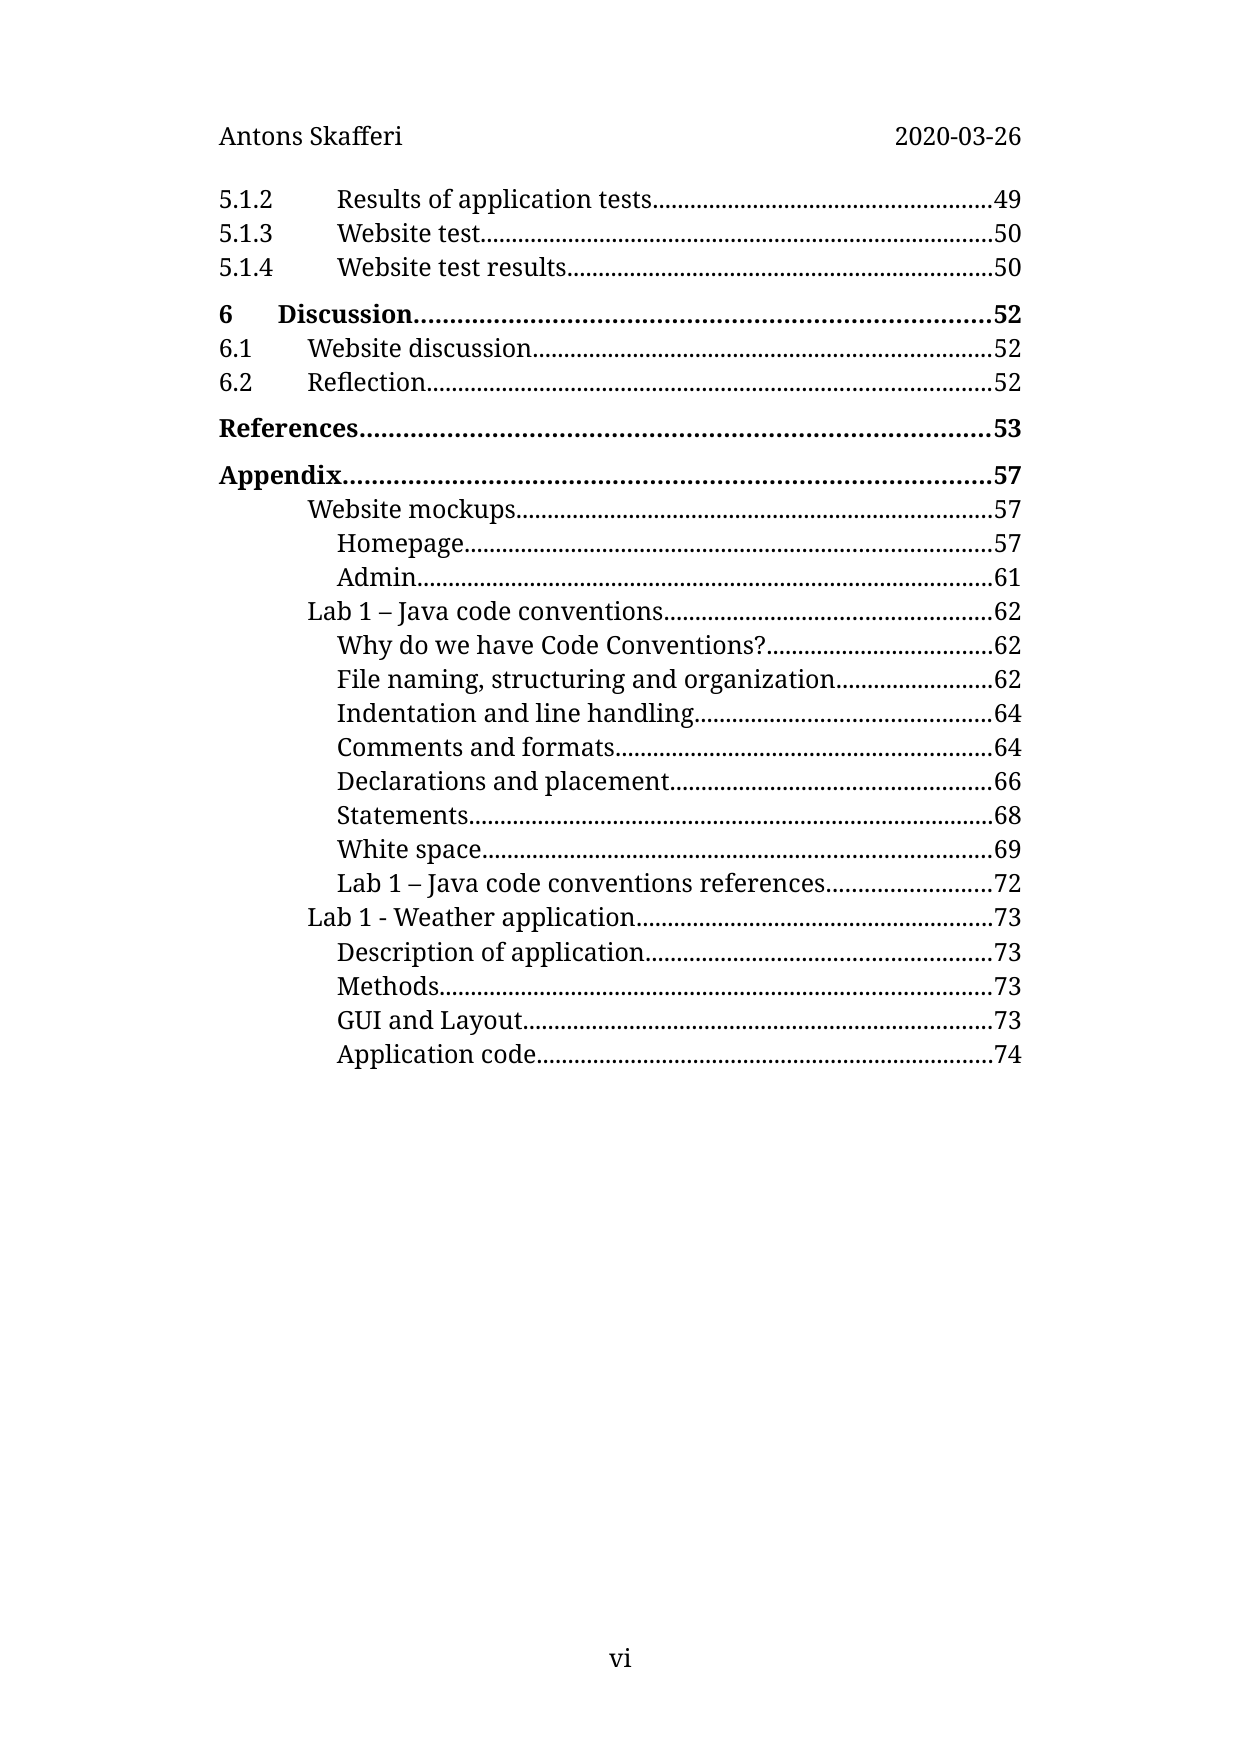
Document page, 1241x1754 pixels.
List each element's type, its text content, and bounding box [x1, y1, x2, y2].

text 5.1.4 Website test results 50 [218, 250, 1022, 284]
text 5.1.2 Results of application tests 49 [218, 182, 1022, 216]
text 6 Discussion 52 [218, 296, 1022, 330]
text Declarations and placement 66 [218, 764, 1022, 798]
text 6.1 Website discussion 52 [218, 330, 1022, 364]
text Application code 74 [218, 1036, 1022, 1070]
text Lab 1 – Java code conventions references 72 [218, 866, 1022, 900]
text White space 69 [218, 832, 1022, 866]
text Comments and formats 64 [218, 730, 1022, 764]
text 5.1.3 Website test 50 [218, 216, 1022, 250]
text Admin 61 [218, 559, 1022, 593]
text Lab 1 - Weather application 73 [218, 900, 1022, 934]
text File naming, structuring and organization 62 [218, 662, 1022, 696]
text Description of application 73 [218, 934, 1022, 968]
text Indentation and line handling 64 [218, 696, 1022, 730]
text Website mockups 57 [218, 491, 1022, 525]
text 6.2 Reflection 52 [218, 364, 1022, 398]
text Why do we have Code Conventions? 62 [218, 628, 1022, 662]
text References 53 [218, 411, 1022, 445]
text Methods 73 [218, 968, 1022, 1002]
text Appendix 57 [218, 457, 1022, 491]
text Statements 68 [218, 798, 1022, 832]
text GUI and Layout 73 [218, 1002, 1022, 1036]
text Lab 1 – Java code conventions 62 [218, 593, 1022, 628]
text Homepage 57 [218, 525, 1022, 559]
